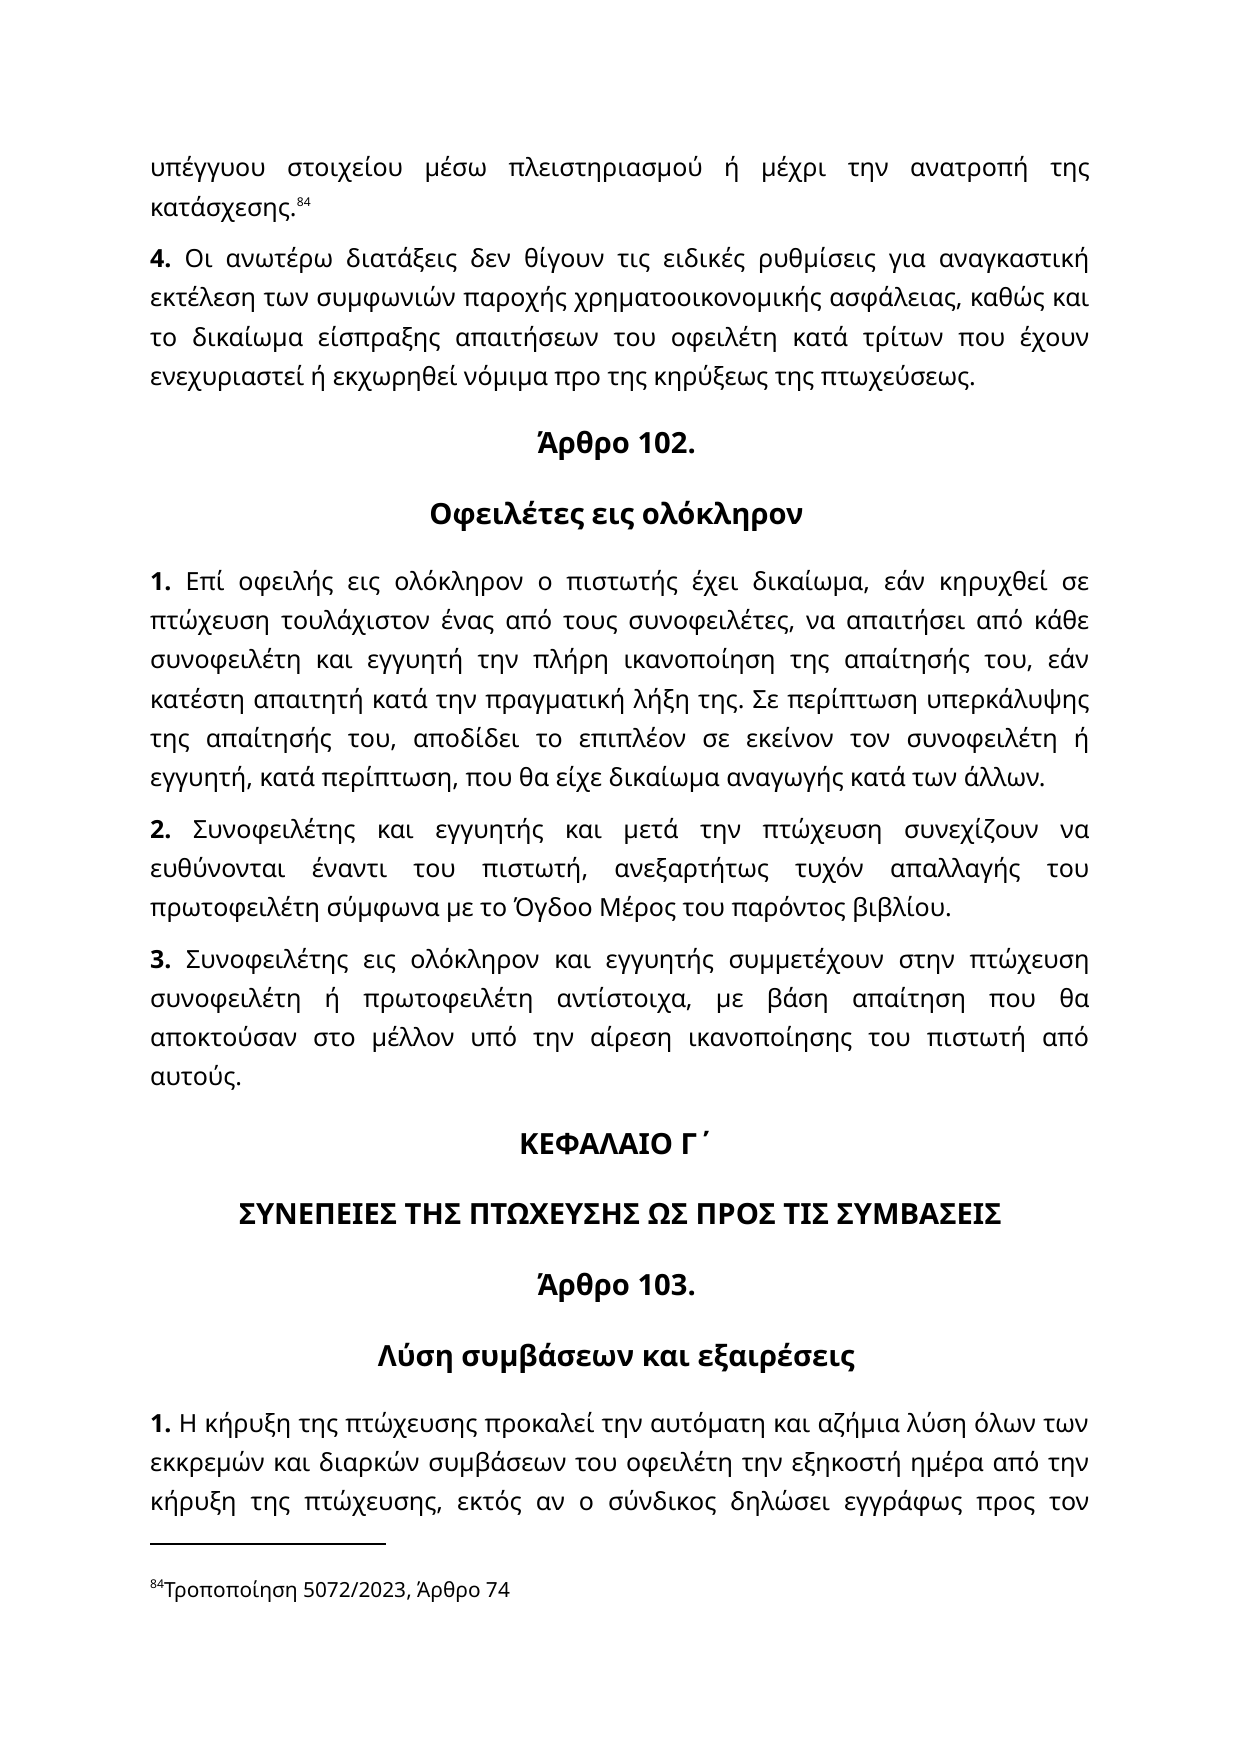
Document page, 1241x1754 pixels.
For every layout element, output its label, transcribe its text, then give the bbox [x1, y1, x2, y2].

subtitle Λύση συμβάσεων και εξαιρέσεις [150, 1335, 1090, 1374]
subtitle Άρθρο 102. [150, 422, 1090, 462]
subtitle Άρθρο 103. [150, 1264, 1090, 1304]
text 3. Συνοφειλέτης εις ολόκληρον και εγγυητής συμμετέχουν στην πτώχευση συνοφειλέτη ή πρωτοφειλέτη αντίστοιχα, με βάση απαίτηση που θα αποκτούσαν στο μέλλον υπό την αίρεση ικανοποίησης του πιστωτή από αυτούς. [150, 941, 1090, 1093]
text υπέγγυου στοιχείου μέσω πλειστηριασμού ή μέχρι την ανατροπή της κατάσχεσης. [150, 150, 1090, 223]
subtitle ΚΕΦΑΛΑΙΟ Γ΄ [150, 1123, 1090, 1163]
subtitle ΣΥΝΕΠΕΙΕΣ ΤΗΣ ΠΤΩΧΕΥΣΗΣ ΩΣ ΠΡΟΣ ΤΙΣ ΣΥΜΒΑΣΕΙΣ [150, 1193, 1090, 1233]
text 4. Οι ανωτέρω διατάξεις δεν θίγουν τις ειδικές ρυθμίσεις για αναγκαστική εκτέλεση των συμφωνιών παροχής χρηματοοικονομικής ασφάλειας, καθώς και το δικαίωμα είσπραξης απαιτήσεων του οφειλέτη κατά τρίτων που έχουν ενεχυριαστεί ή εκχωρηθεί νόμιμα προ της κηρύξεως της πτωχεύσεως. [150, 241, 1090, 392]
text 1. Επί οφειλής εις ολόκληρον ο πιστωτής έχει δικαίωμα, εάν κηρυχθεί σε πτώχευση τουλάχιστον ένας από τους συνοφειλέτες, να απαιτήσει από κάθε συνοφειλέτη και εγγυητή την πλήρη ικανοποίηση της απαίτησής του, εάν κατέστη απαιτητή κατά την πραγματική λήξη της. Σε περίπτωση υπερκάλυψης της απαίτησής του, αποδίδει το επιπλέον σε εκείνον τον συνοφειλέτη ή εγγυητή, κατά περίπτωση, που θα είχε δικαίωμα αναγωγής κατά των άλλων. [150, 564, 1090, 794]
text 2. Συνοφειλέτης και εγγυητής και μετά την πτώχευση συνεχίζουν να ευθύνονται έναντι του πιστωτή, ανεξαρτήτως τυχόν απαλλαγής του πρωτοφειλέτη σύμφωνα με το Όγδοο Μέρος του παρόντος βιβλίου. [150, 811, 1090, 924]
subtitle Οφειλέτες εις ολόκληρον [150, 493, 1090, 533]
text 1. Η κήρυξη της πτώχευσης προκαλεί την αυτόματη και αζήμια λύση όλων των εκκρεμών και διαρκών συμβάσεων του οφειλέτη την εξηκοστή ημέρα από την κήρυξη της πτώχευσης, εκτός αν ο σύνδικος δηλώσει εγγράφως προς τον [150, 1405, 1090, 1518]
text Τροποποίηση 5072/2023, Άρθρο 74 [150, 1576, 1090, 1604]
